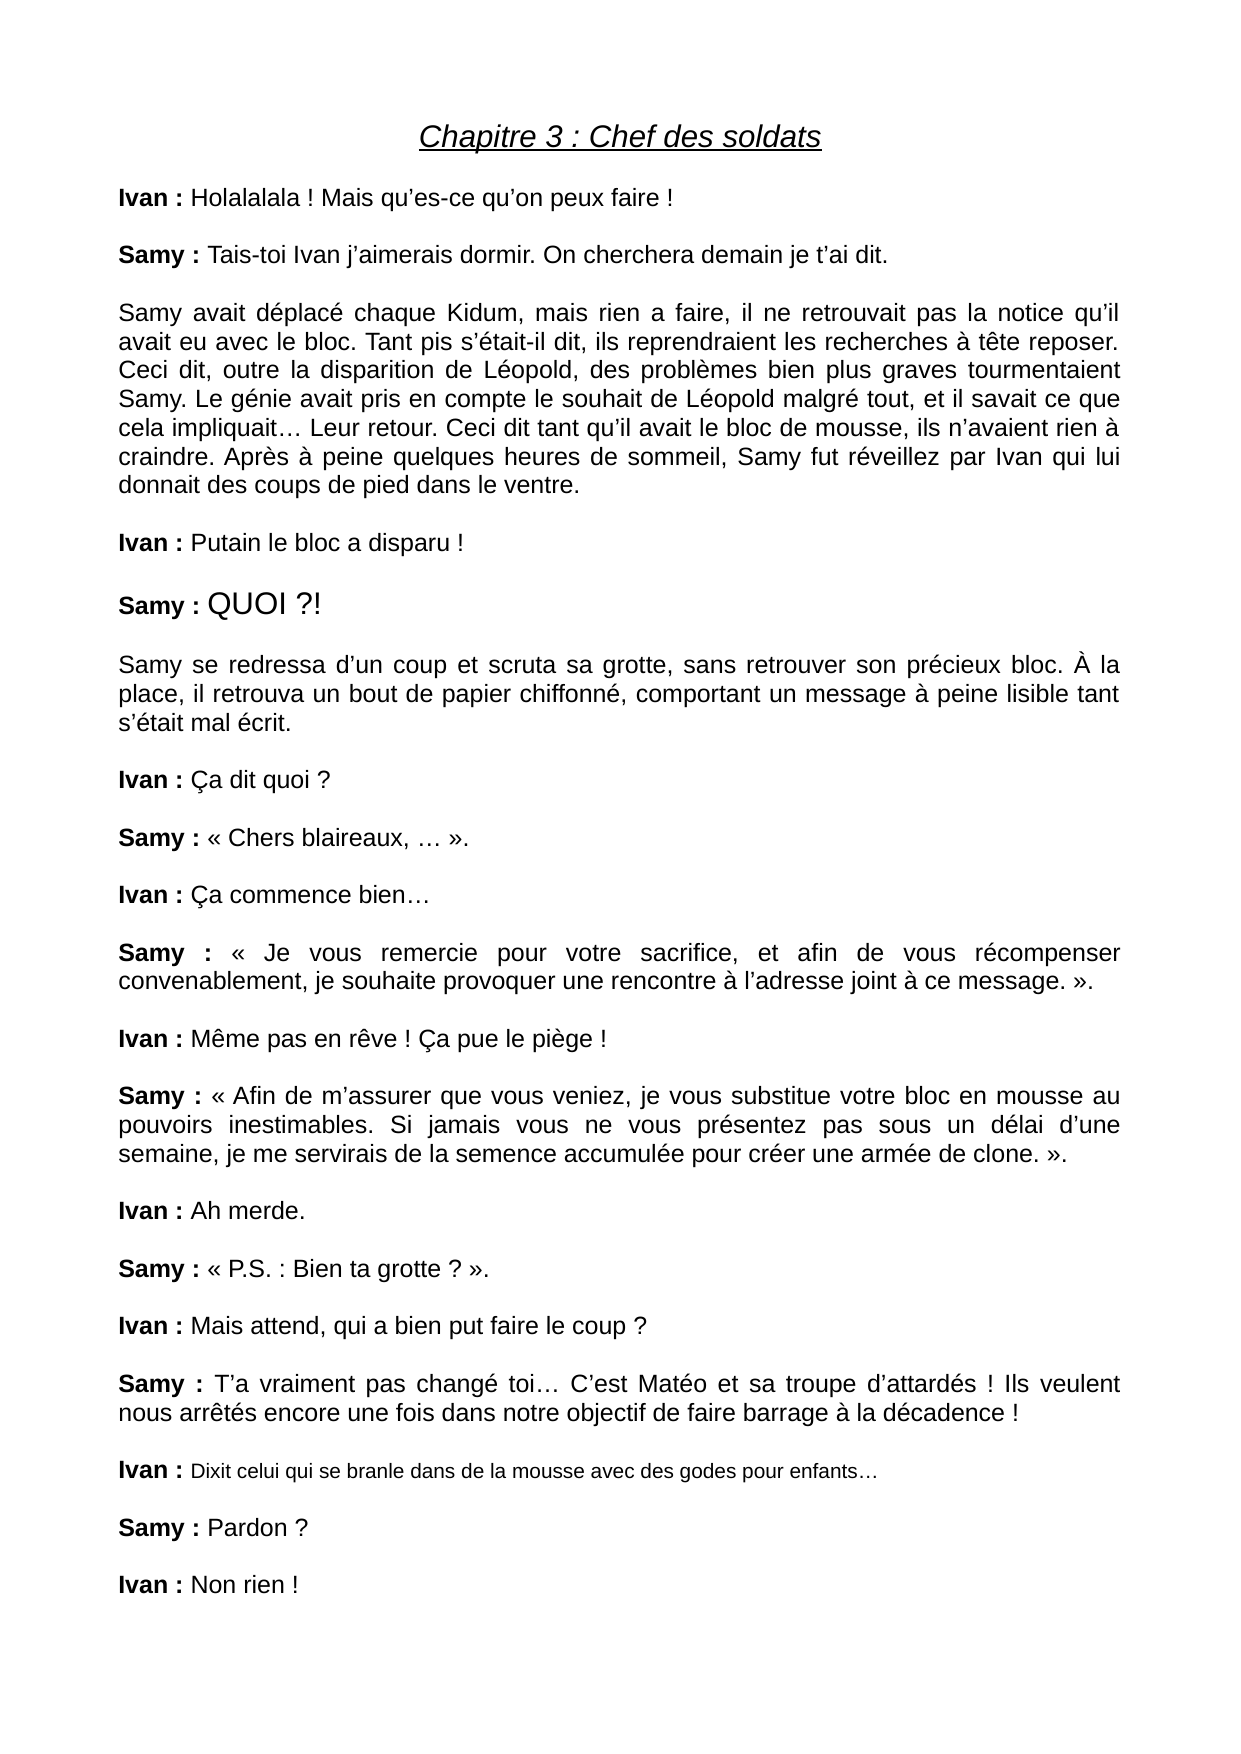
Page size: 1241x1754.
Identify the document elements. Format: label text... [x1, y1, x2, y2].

text Samy se redressa d’un coup et scruta sa grotte, sans retrouver son précieux bloc. À la place, il retrouva un bout de papier chiffonné, comportant un message à peine lisible tant s’était mal écrit. [118, 650, 1122, 736]
text Samy : « Afin de m’assurer que vous veniez, je vous substitue votre bloc en mousse au pouvoirs inestimables. Si jamais vous ne vous présentez pas sous un délai d’une semaine, je me servirais de la semence accumulée pour créer une armée de clone. ». [118, 1081, 1122, 1167]
text Samy : T’a vraiment pas changé toi… C’est Matéo et sa troupe d’attardés ! Ils veulent nous arrêtés encore une fois dans notre objectif de faire barrage à la décadence ! [118, 1369, 1122, 1426]
text Samy : QUOI ?! [118, 585, 1122, 621]
text Samy : « Je vous remercie pour votre sacrifice, et afin de vous récompenser convenablement, je souhaite provoquer une rencontre à l’adresse joint à ce message. ». [118, 937, 1122, 995]
text Ivan : Ça commence bien… [118, 880, 1122, 909]
text Ivan : Dixit celui qui se branle dans de la mousse avec des godes pour enfants… [118, 1455, 1122, 1484]
text Samy : Pardon ? [118, 1512, 1122, 1541]
text Ivan : Non rien ! [118, 1570, 1122, 1599]
text Samy : Tais-toi Ivan j’aimerais dormir. On cherchera demain je t’ai dit. [118, 240, 1122, 269]
text Ivan : Mais attend, qui a bien put faire le coup ? [118, 1311, 1122, 1340]
text Ivan : Même pas en rêve ! Ça pue le piège ! [118, 1024, 1122, 1052]
text Samy : « Chers blaireaux, … ». [118, 822, 1122, 851]
text Samy avait déplacé chaque Kidum, mais rien a faire, il ne retrouvait pas la notice qu’il avait eu avec le bloc. Tant pis s’était-il dit, ils reprendraient les recherches à tête reposer. Ceci dit, outre la disparition de Léopold, des problèmes bien plus graves tourmentaient Samy. Le génie avait pris en compte le souhait de Léopold malgré tout, et il savait ce que cela impliquait… Leur retour. Ceci dit tant qu’il avait le bloc de mousse, ils n’avaient rien à craindre. Après à peine quelques heures de sommeil, Samy fut réveillez par Ivan qui lui donnait des coups de pied dans le ventre. [118, 298, 1122, 499]
text Ivan : Putain le bloc a disparu ! [118, 528, 1122, 557]
text Ivan : Ça dit quoi ? [118, 765, 1122, 794]
text Samy : « P.S. : Bien ta grotte ? ». [118, 1254, 1122, 1282]
text Ivan : Holalalala ! Mais qu’es-ce qu’on peux faire ! [118, 183, 1122, 212]
text Chapitre 3 : Chef des soldats [118, 118, 1122, 154]
text Ivan : Ah merde. [118, 1196, 1122, 1225]
